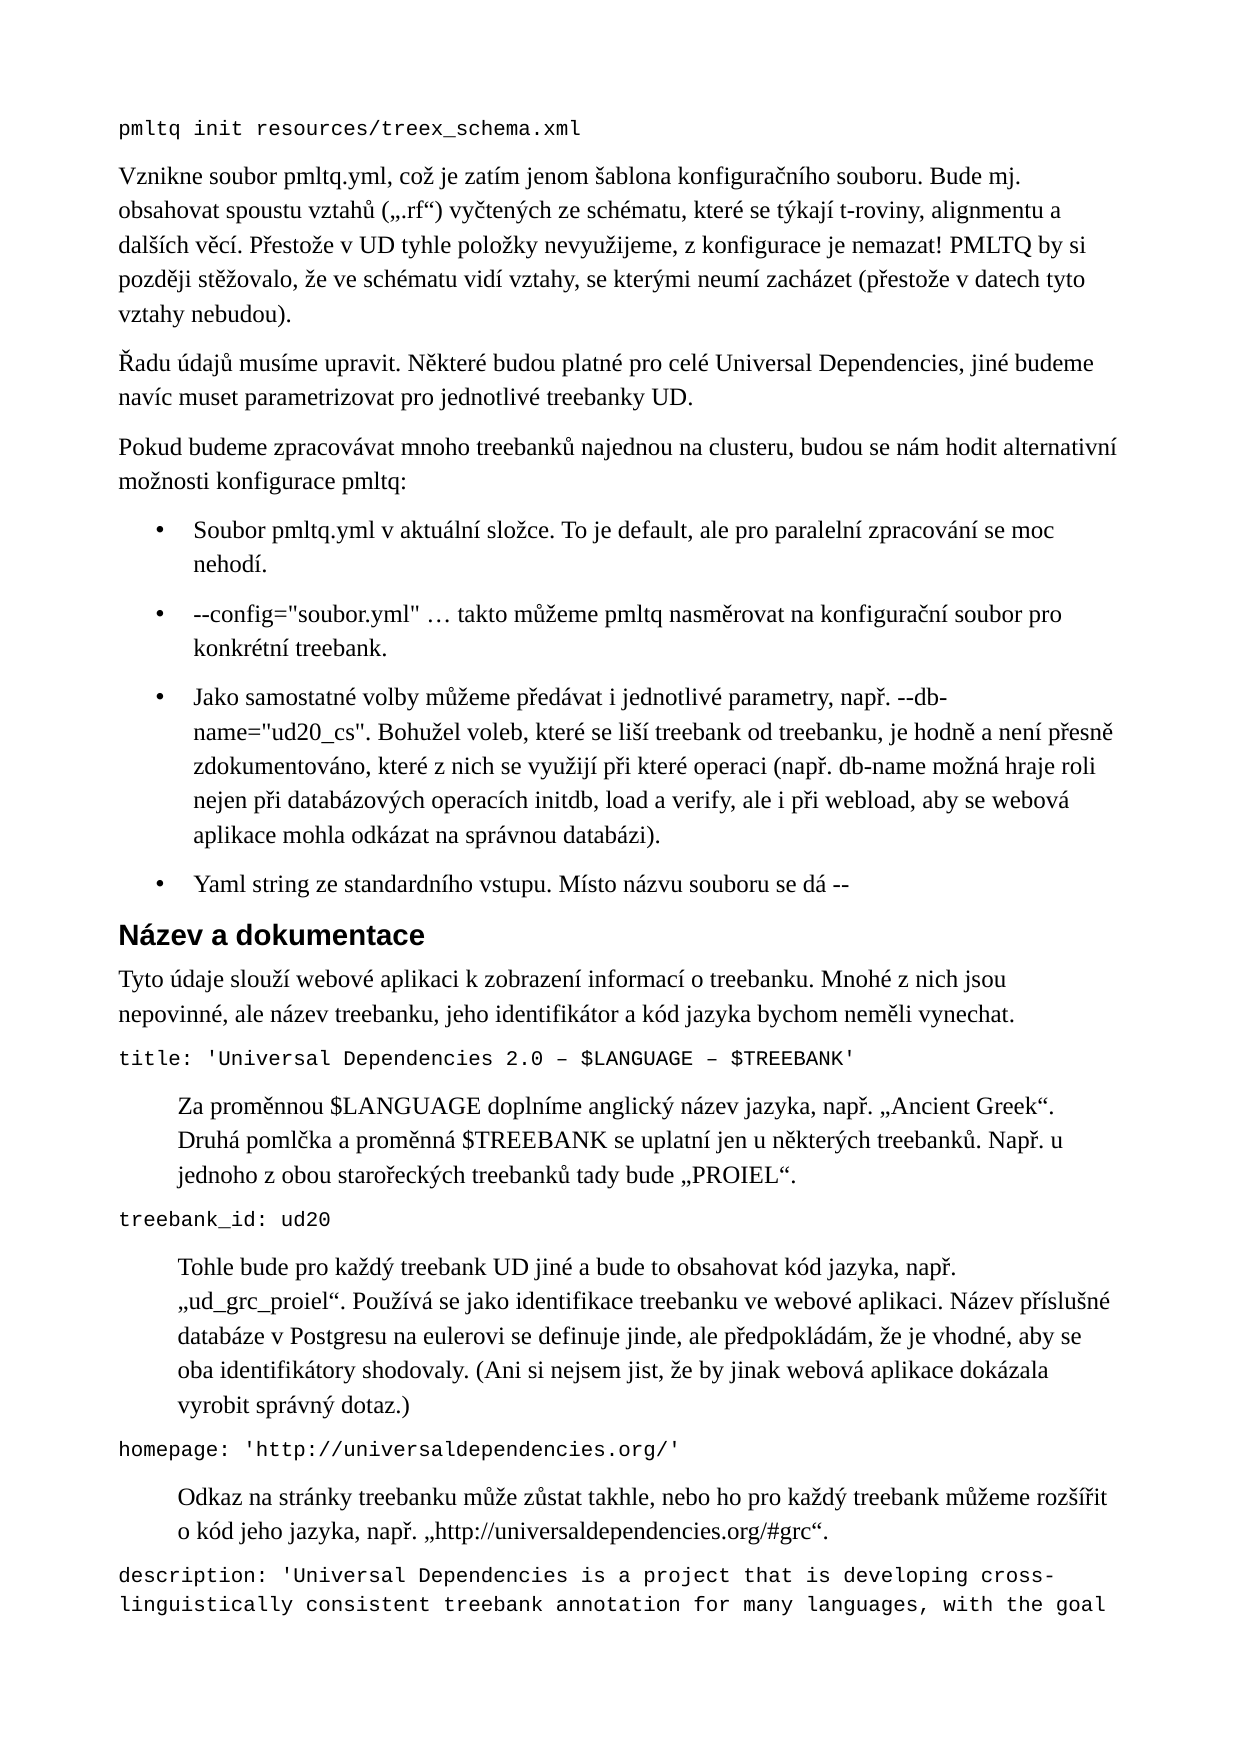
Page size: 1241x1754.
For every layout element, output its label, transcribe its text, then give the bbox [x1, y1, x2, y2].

list Jako samostatné volby můžeme předávat i jednotlivé parametry, např. --db-name="ud20_cs". Bohužel voleb, které se liší treebank od treebanku, je hodně a není přesně zdokumentováno, které z nich se využijí při které operaci (např. db-name možná hraje roli nejen při databázových operacích initdb, load a verify, ale i při webload, aby se webová aplikace mohla odkázat na správnou databázi). [156, 682, 1122, 849]
text Tyto údaje slouží webové aplikaci k zobrazení informací o treebanku. Mnohé z nich jsou nepovinné, ale název treebanku, jeho identifikátor a kód jazyka bychom neměli vynechat. [118, 964, 1122, 1028]
text Pokud budeme zpracovávat mnoho treebanků najednou na clusteru, budou se nám hodit alternativní možnosti konfigurace pmltq: [118, 432, 1122, 495]
text Za proměnnou $LANGUAGE doplníme anglický název jazyka, např. „Ancient Greek“. Druhá pomlčka a proměnná $TREEBANK se uplatní jen u některých treebanků. Např. u jednoho z obou starořeckých treebanků tady bude „PROIEL“. [177, 1091, 1122, 1189]
text pmltq init resources/treex_schema.xml [118, 118, 1122, 142]
list --config="soubor.yml" … takto můžeme pmltq nasměrovat na konfigurační soubor pro konkrétní treebank. [156, 599, 1122, 662]
text treebank_id: ud20 [118, 1209, 1122, 1233]
text Řadu údajů musíme upravit. Některé budou platné pro celé Universal Dependencies, jiné budeme navíc muset parametrizovat pro jednotlivé treebanky UD. [118, 348, 1122, 411]
text title: 'Universal Dependencies 2.0 – $LANGUAGE – $TREEBANK' [118, 1048, 1122, 1072]
text Tohle bude pro každý treebank UD jiné a bude to obsahovat kód jazyka, např. „ud_grc_proiel“. Používá se jako identifikace treebanku ve webové aplikaci. Název příslušné databáze v Postgresu na eulerovi se definuje jinde, ale předpokládám, že je vhodné, aby se oba identifikátory shodovaly. (Ani si nejsem jist, že by jinak webová aplikace dokázala vyrobit správný dotaz.) [177, 1252, 1122, 1418]
list Soubor pmltq.yml v aktuální složce. To je default, ale pro paralelní zpracování se moc nehodí. [156, 515, 1122, 578]
text homepage: 'http://universaldependencies.org/' [118, 1439, 1122, 1462]
text Vznikne soubor pmltq.yml, což je zatím jenom šablona konfiguračního souboru. Bude mj. obsahovat spoustu vztahů („.rf“) vyčtených ze schématu, které se týkají t-roviny, alignmentu a dalších věcí. Přestože v UD tyhle položky nevyužijeme, z konfigurace je nemazat! PMLTQ by si později stěžovalo, že ve schématu vidí vztahy, se kterými neumí zacházet (přestože v datech tyto vztahy nebudou). [118, 161, 1122, 328]
list Yaml string ze standardního vstupu. Místo názvu souboru se dá -- [156, 869, 1122, 898]
subtitle Název a dokumentace [118, 918, 1122, 952]
text description: 'Universal Dependencies is a project that is developing cross-linguistically consistent treebank annotation for many languages, with the goal [118, 1565, 1122, 1617]
text Odkaz na stránky treebanku může zůstat takhle, nebo ho pro každý treebank můžeme rozšířit o kód jeho jazyka, např. „http://universaldependencies.org/#grc“. [177, 1482, 1122, 1545]
